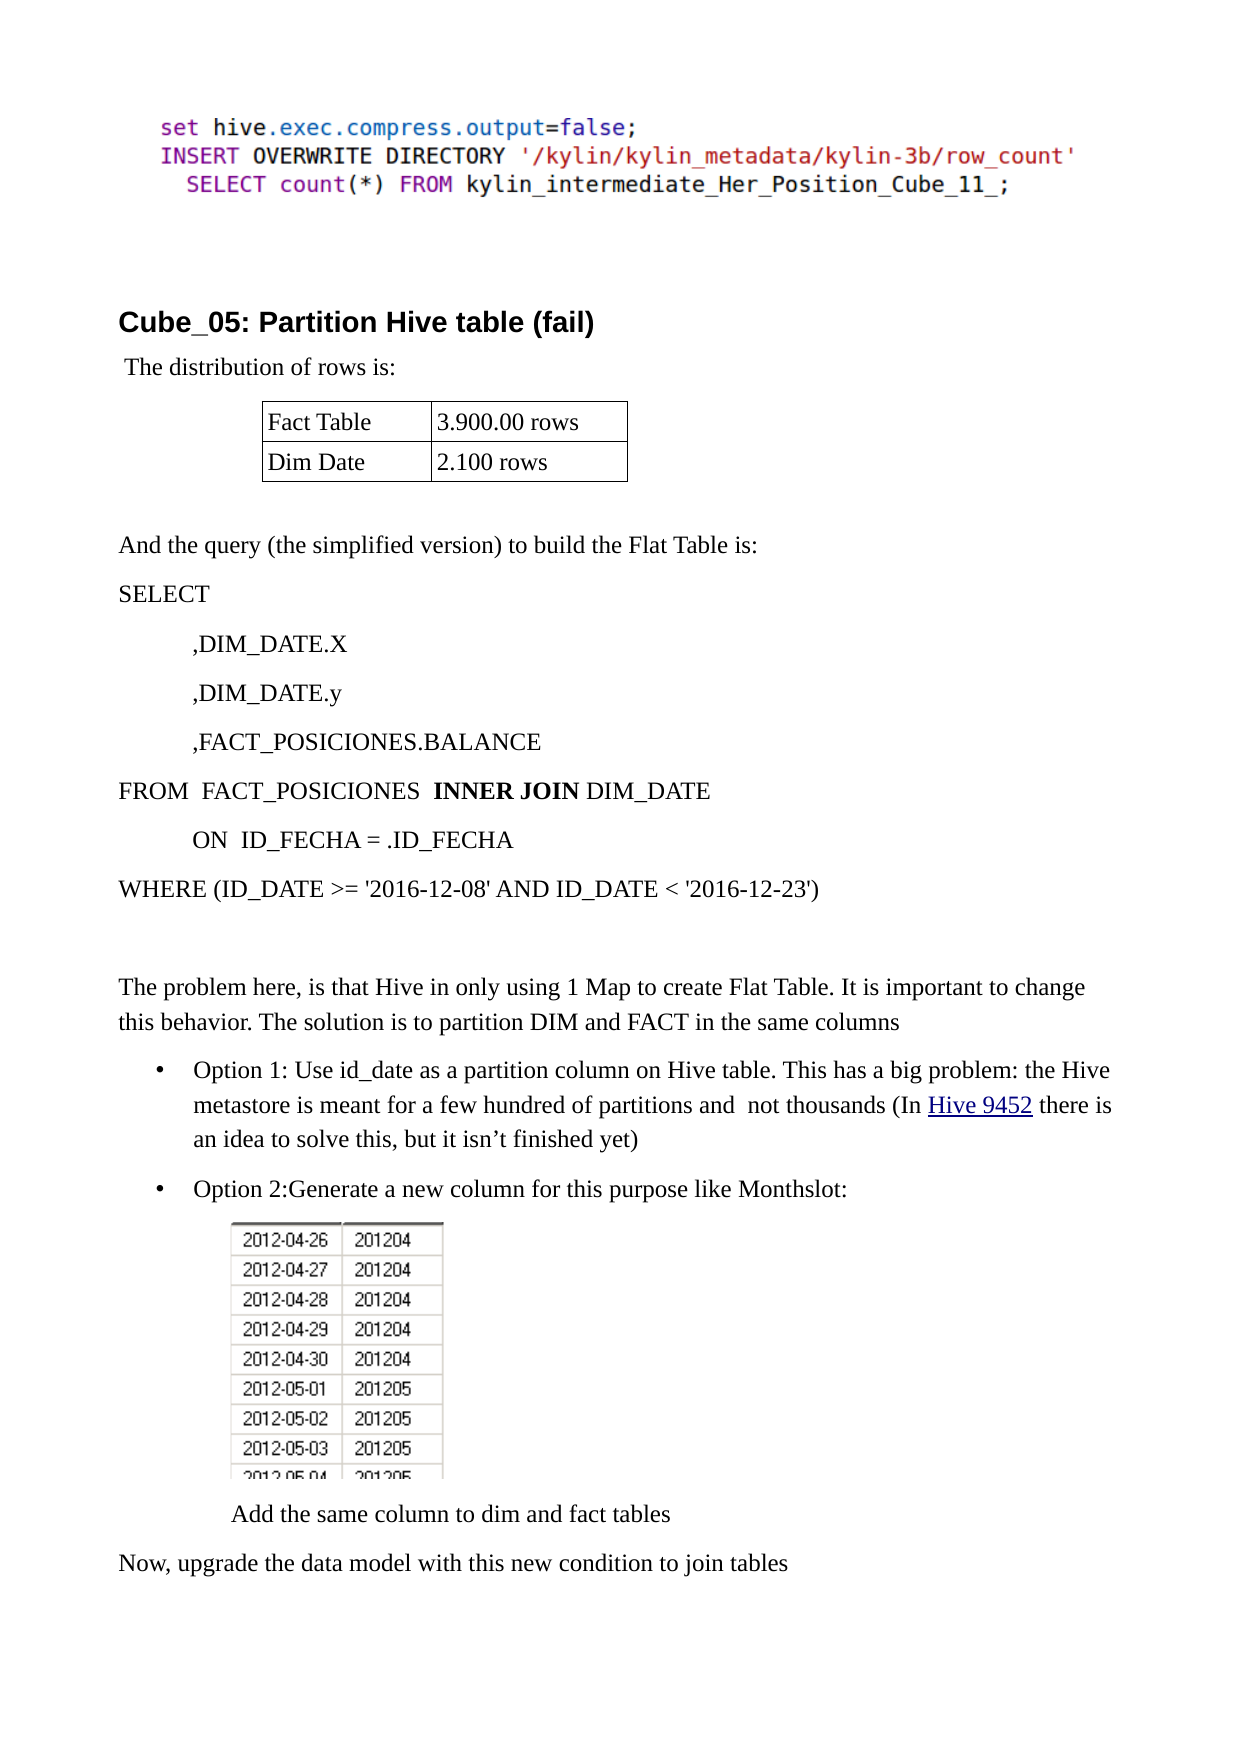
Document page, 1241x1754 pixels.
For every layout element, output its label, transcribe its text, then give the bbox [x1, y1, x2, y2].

table_header Fact Table [263, 402, 431, 441]
table_header 3.900.00 rows [432, 402, 627, 441]
picture [230, 1222, 447, 1479]
table_cell 2.100 rows [432, 442, 627, 481]
subtitle Cube_05: Partition Hive table (fail) [118, 305, 1122, 339]
list Option 2:Generate a new column for this purpose like Monthslot: [156, 1174, 1122, 1202]
text The problem here, is that Hive in only using 1 Map to create Flat Table. It is important to change this behavior. The solution is to partition DIM and FACT in the same columns [118, 972, 1122, 1035]
text WHERE (ID_DATE >= '2016-12-08' AND ID_DATE < '2016-12-23') [118, 874, 1122, 903]
text And the query (the simplified version) to build the Flat Table is: [118, 531, 1122, 559]
list Add the same column to dim and fact tables [193, 1499, 1122, 1528]
text ,FACT_POSICIONES.BALANCE [192, 727, 1122, 756]
list Option 1: Use id_date as a partition column on Hive table. This has a big problem: the Hive metastore is meant for a few hundred of partitions and not thousands (In Hive 9452 there is an idea to solve this, but it isn’t finished yet) [156, 1056, 1122, 1153]
text FROM FACT_POSICIONES INNER JOIN DIM_DATE [118, 776, 1122, 804]
text Now, upgrade the data model with this new condition to join tables [118, 1548, 1122, 1577]
table_cell Dim Date [263, 442, 431, 481]
text The distribution of rows is: [118, 352, 1122, 380]
text ,DIM_DATE.X [192, 629, 1122, 657]
text ON ID_FECHA = .ID_FECHA [118, 825, 1122, 854]
text SELECT [118, 579, 1122, 608]
text ,DIM_DATE.y [192, 678, 1122, 706]
picture [155, 118, 1085, 202]
